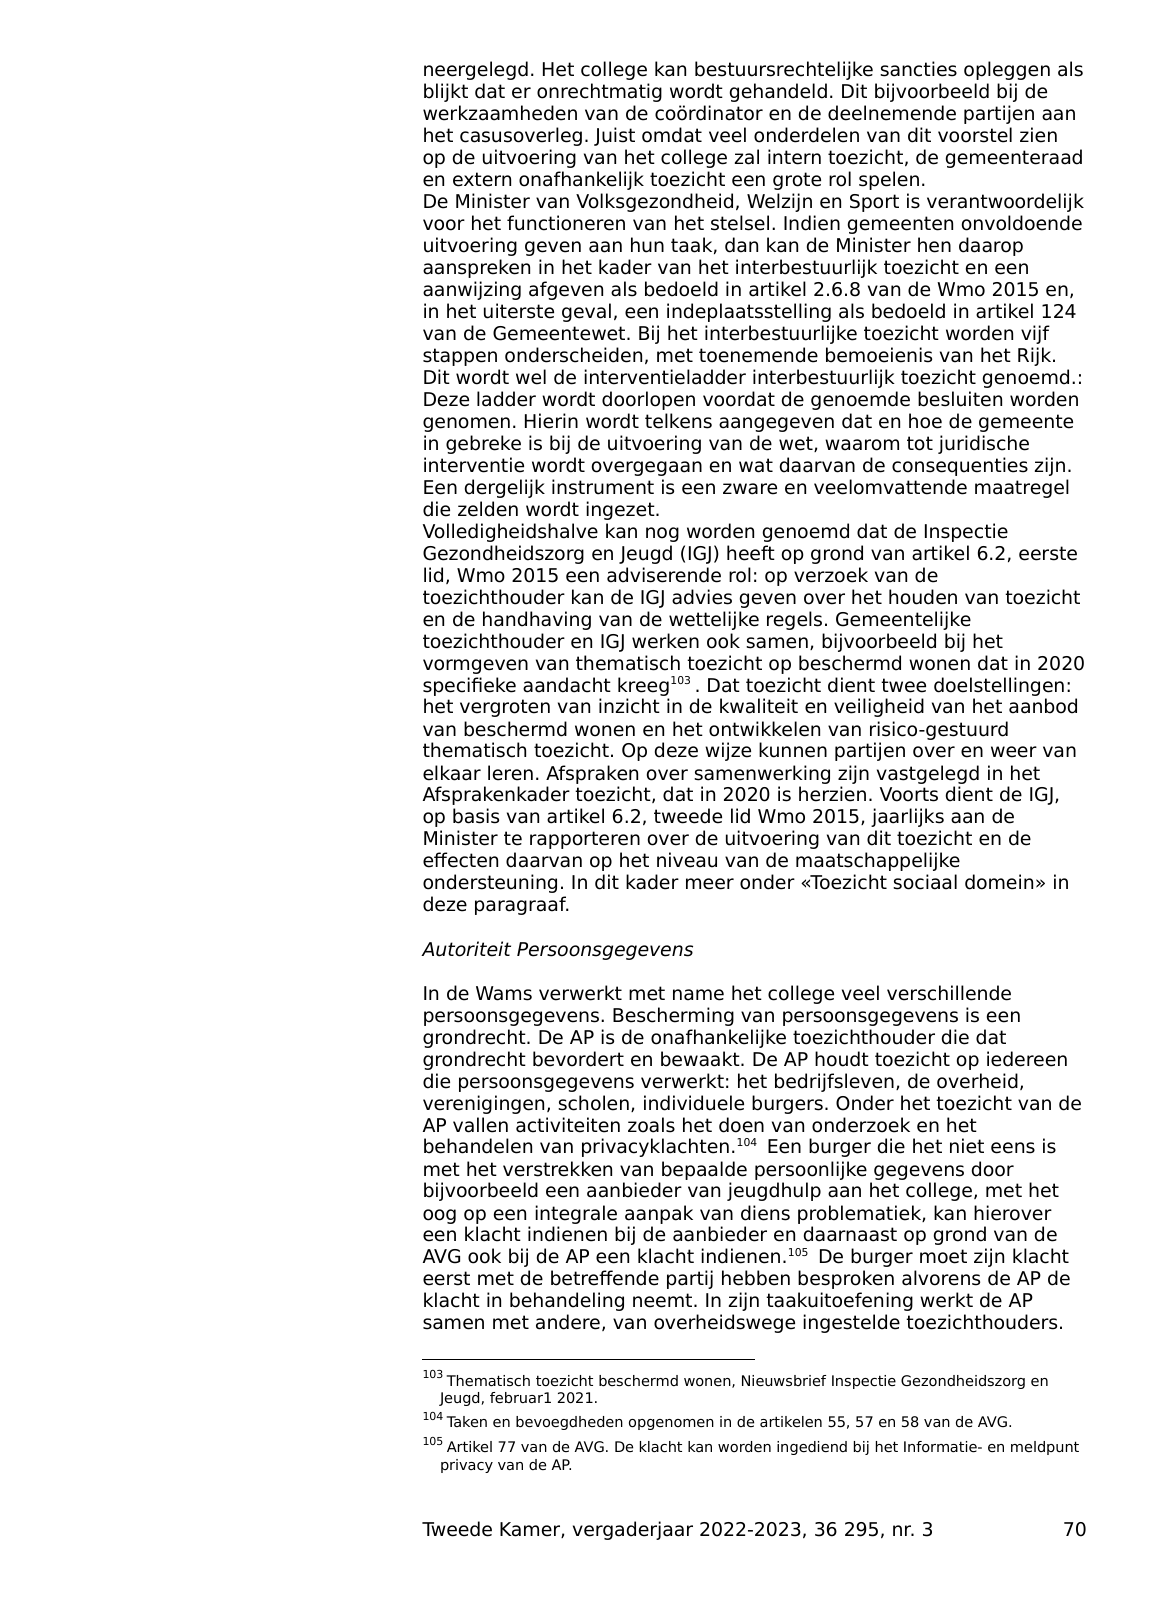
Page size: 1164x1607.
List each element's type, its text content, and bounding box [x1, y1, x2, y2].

subtitle Autoriteit Persoonsgegevens [422, 938, 1087, 960]
text Volledigheidshalve kan nog worden genoemd dat de Inspectie Gezondheidszorg en Jeugd (IGJ) heeft op grond van artikel 6.2, eerste lid, Wmo 2015 een adviserende rol: op verzoek van de toezichthouder kan de IGJ advies geven over het houden van toezicht en de handhaving van de wettelijke regels. Gemeentelijke toezichthouder en IGJ werken ook samen, bijvoorbeeld bij het vormgeven van thematisch toezicht op beschermd wonen dat in 2020 specifieke aandacht kreeg. Dat toezicht dient twee doelstellingen: het vergroten van inzicht in de kwaliteit en veiligheid van het aanbod van beschermd wonen en het ontwikkelen van risico-gestuurd thematisch toezicht. Op deze wijze kunnen partijen over en weer van elkaar leren. Afspraken over samenwerking zijn vastgelegd in het Afsprakenkader toezicht, dat in 2020 is herzien. Voorts dient de IGJ, op basis van artikel 6.2, tweede lid Wmo 2015, jaarlijks aan de Minister te rapporteren over de uitvoering van dit toezicht en de effecten daarvan op het niveau van de maatschappelijke ondersteuning. In dit kader meer onder «Toezicht sociaal domein» in deze paragraaf. [422, 521, 1087, 916]
text In de Wams verwerkt met name het college veel verschillende persoonsgegevens. Bescherming van persoonsgegevens is een grondrecht. De AP is de onafhankelijke toezichthouder die dat grondrecht bevordert en bewaakt. De AP houdt toezicht op iedereen die persoonsgegevens verwerkt: het bedrijfsleven, de overheid, verenigingen, scholen, individuele burgers. Onder het toezicht van de AP vallen activiteiten zoals het doen van onderzoek en het behandelen van privacyklachten. Een burger die het niet eens is met het verstrekken van bepaalde persoonlijke gegevens door bijvoorbeeld een aanbieder van jeugdhulp aan het college, met het oog op een integrale aanpak van diens problematiek, kan hierover een klacht indienen bij de aanbieder en daarnaast op grond van de AVG ook bij de AP een klacht indienen. De burger moet zijn klacht eerst met de betreffende partij hebben besproken alvorens de AP de klacht in behandeling neemt. In zijn taakuitoefening werkt de AP samen met andere, van overheidswege ingestelde toezichthouders. [422, 983, 1087, 1334]
text Taken en bevoegdheden opgenomen in de artikelen 55, 57 en 58 van de AVG. [422, 1410, 1087, 1432]
text Thematisch toezicht beschermd wonen, Nieuwsbrief Inspectie Gezondheidszorg en Jeugd, februar1 2021. [422, 1368, 1087, 1407]
text De Minister van Volksgezondheid, Welzijn en Sport is verantwoordelijk voor het functioneren van het stelsel. Indien gemeenten onvoldoende uitvoering geven aan hun taak, dan kan de Minister hen daarop aanspreken in het kader van het interbestuurlijk toezicht en een aanwijzing afgeven als bedoeld in artikel 2.6.8 van de Wmo 2015 en, in het uiterste geval, een indeplaatsstelling als bedoeld in artikel 124 van de Gemeentewet. Bij het interbestuurlijke toezicht worden vijf stappen onderscheiden, met toenemende bemoeienis van het Rijk. Dit wordt wel de interventieladder interbestuurlijk toezicht genoemd.: Deze ladder wordt doorlopen voordat de genoemde besluiten worden genomen. Hierin wordt telkens aangegeven dat en hoe de gemeente in gebreke is bij de uitvoering van de wet, waarom tot juridische interventie wordt overgegaan en wat daarvan de consequenties zijn. Een dergelijk instrument is een zware en veelomvattende maatregel die zelden wordt ingezet. [422, 191, 1087, 521]
text Artikel 77 van de AVG. De klacht kan worden ingediend bij het Informatie- en meldpunt privacy van de AP. [422, 1435, 1087, 1474]
text neergelegd. Het college kan bestuursrechtelijke sancties opleggen als blijkt dat er onrechtmatig wordt gehandeld. Dit bijvoorbeeld bij de werkzaamheden van de coördinator en de deelnemende partijen aan het casusoverleg. Juist omdat veel onderdelen van dit voorstel zien op de uitvoering van het college zal intern toezicht, de gemeenteraad en extern onafhankelijk toezicht een grote rol spelen. [422, 59, 1087, 191]
